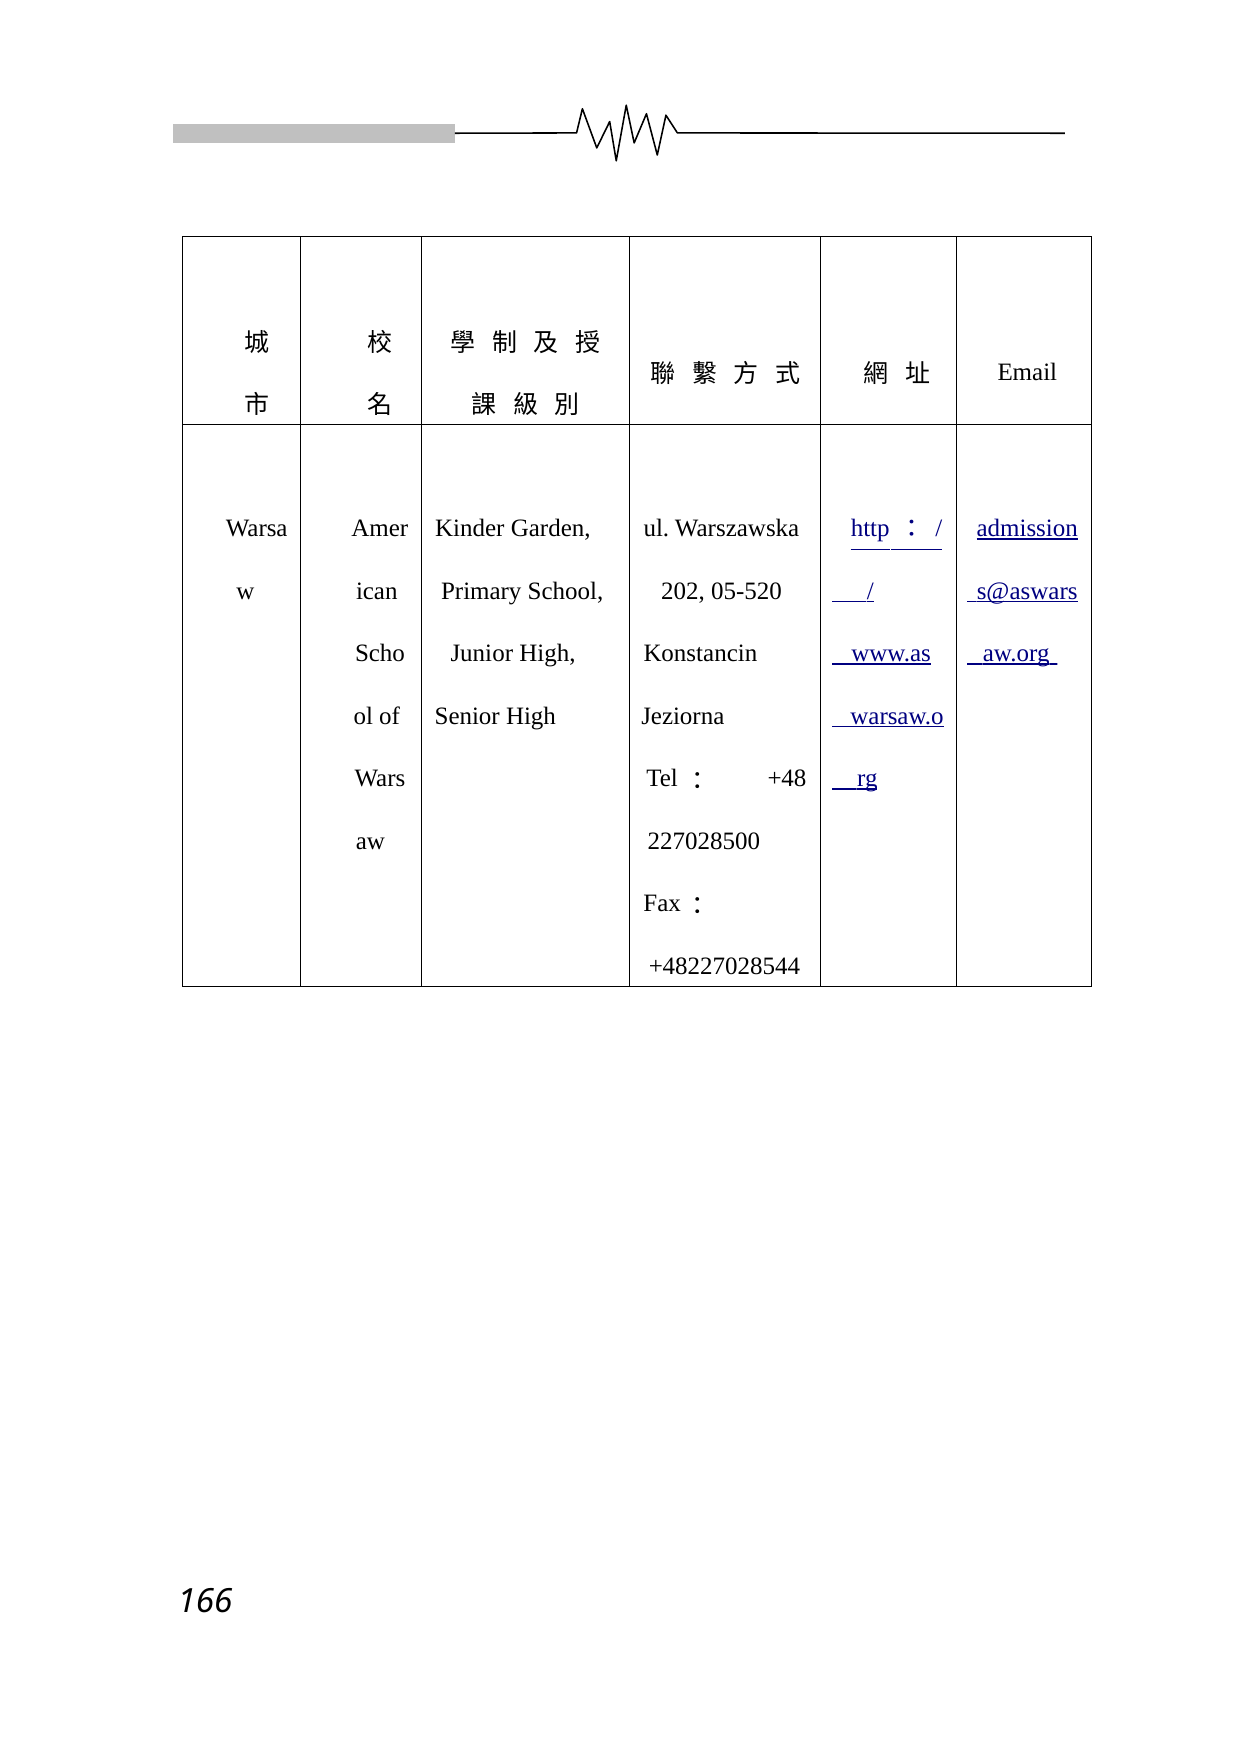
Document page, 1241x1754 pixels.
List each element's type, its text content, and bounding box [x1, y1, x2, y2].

table_cell http：//www.aswarsaw.org [821, 425, 956, 986]
table_cell Warsaw [183, 425, 300, 986]
table_cell admissions@aswarsaw.org [957, 425, 1091, 986]
table_cell American School of Warsaw [301, 425, 421, 986]
table_header 城市 [183, 237, 300, 424]
table_cell ul. Warszawska 202, 05-520 Konstancin Jeziorna Tel： +48 227028500 Fax： +48227028544 [630, 425, 820, 986]
table_header Email [957, 237, 1091, 424]
table_header 校名 [301, 237, 421, 424]
table_header 學制及授課級別 [422, 237, 629, 424]
table_header 網址 [821, 237, 956, 424]
table_header 聯繫方式 [630, 237, 820, 424]
table_cell Kinder Garden, Primary School, Junior High, Senior High [422, 425, 629, 986]
